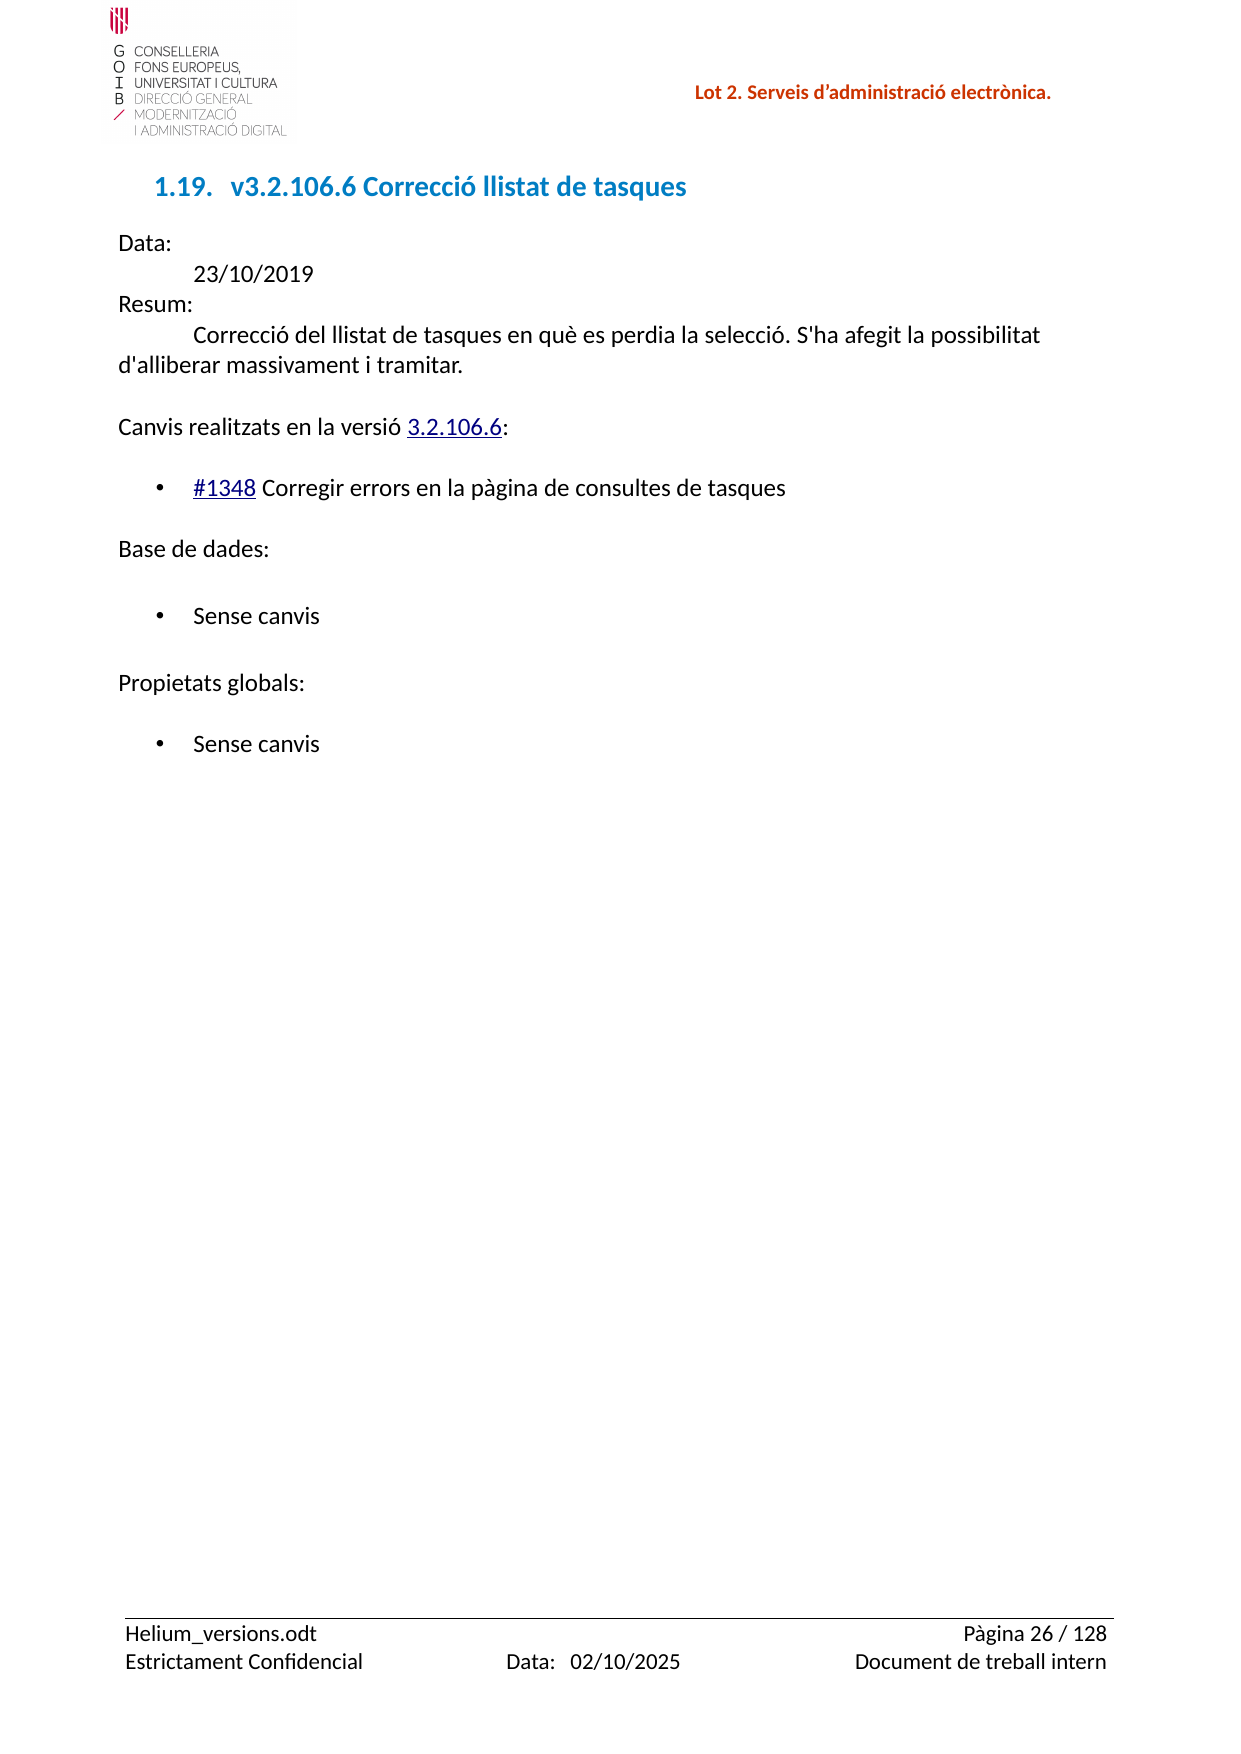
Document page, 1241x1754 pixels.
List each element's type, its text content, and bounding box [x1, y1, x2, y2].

list #1348 Corregir errors en la pàgina de consultes de tasques [156, 472, 1122, 502]
text Propietats globals: [118, 667, 1122, 697]
list Sense canvis [156, 600, 1122, 630]
text Base de dades: [118, 533, 1122, 563]
text 23/10/2019 [118, 258, 1122, 289]
text Data: [118, 228, 1122, 258]
picture [100, 0, 297, 144]
text Resum: [118, 289, 1122, 319]
text Correcció del llistat de tasques en què es perdia la selecció. S'ha afegit la possibilitat d'alliberar massivament i tramitar. [118, 319, 1122, 380]
subtitle v3.2.106.6 Correcció llistat de tasques [153, 168, 1122, 204]
list Sense canvis [156, 728, 1122, 758]
text Canvis realitzats en la versió 3.2.106.6: [118, 411, 1122, 441]
